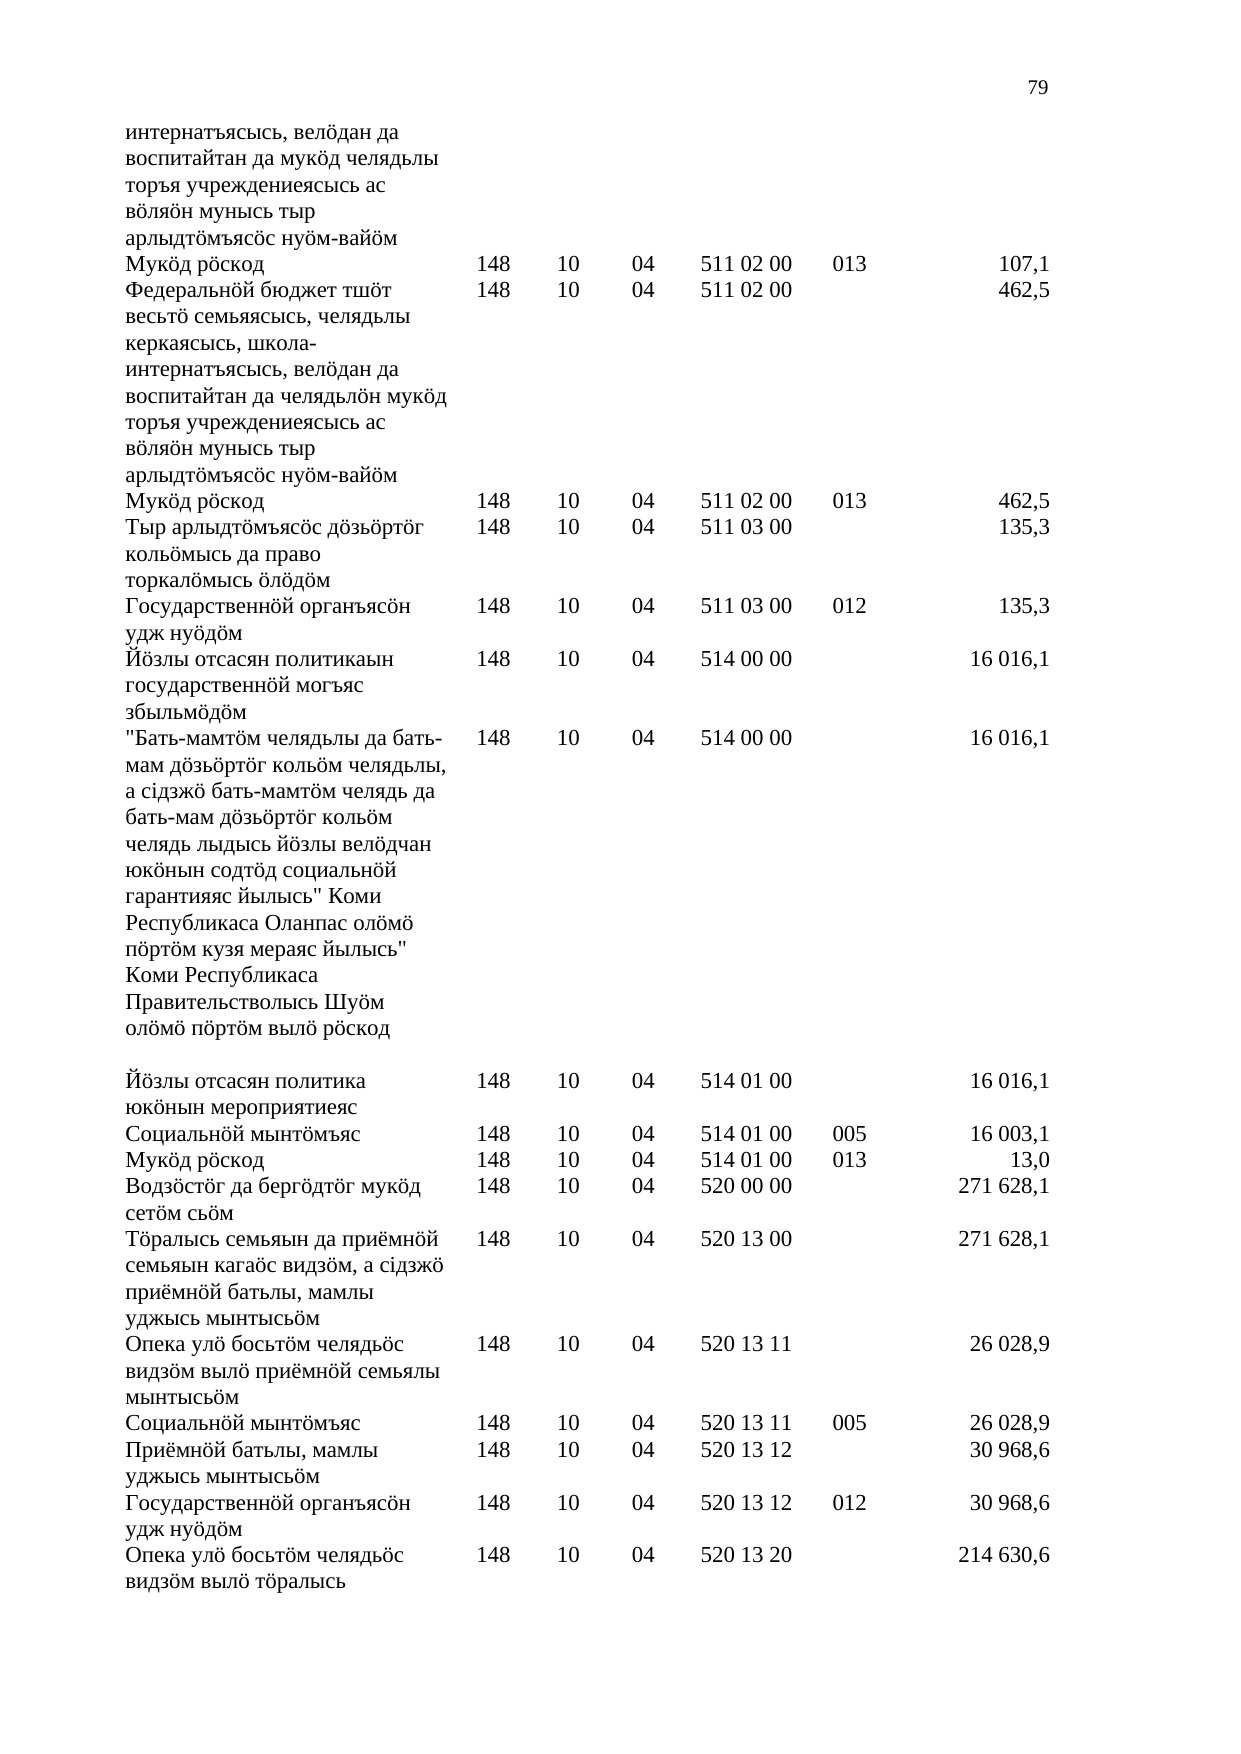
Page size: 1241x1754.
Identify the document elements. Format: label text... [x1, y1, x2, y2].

table_cell 148 [456, 1410, 531, 1436]
table_cell 16 016,1 [887, 724, 1056, 1067]
table_cell [1056, 1067, 1093, 1119]
table_cell [681, 118, 812, 250]
table_cell [1056, 276, 1093, 487]
table_cell 10 [531, 645, 606, 724]
table_cell 148 [456, 487, 531, 513]
table_cell 514 00 00 [681, 724, 812, 1067]
table_cell 10 [531, 1541, 606, 1594]
table_cell [812, 645, 887, 724]
table_cell 04 [606, 1330, 681, 1409]
table_cell [456, 118, 531, 250]
table_cell [1056, 593, 1093, 645]
table_cell 462,5 [887, 487, 1056, 513]
table_cell [887, 118, 1056, 250]
table_cell 04 [606, 1410, 681, 1436]
table_cell 520 13 12 [681, 1436, 812, 1488]
table_cell 520 00 00 [681, 1172, 812, 1225]
table_cell 135,3 [887, 514, 1056, 592]
table_cell [1056, 1146, 1093, 1172]
table_cell [1056, 250, 1093, 276]
table_cell [606, 118, 681, 250]
table_cell Йöзлы отсасян политикаын государственнöй могъяс збыльмöдöм [119, 645, 456, 724]
table_cell [1056, 1410, 1093, 1436]
table_cell Государственнöй органъясöн удж нуöдöм [119, 593, 456, 645]
table_cell 04 [606, 1146, 681, 1172]
table_cell 214 630,6 [887, 1541, 1056, 1594]
table_cell [812, 118, 887, 250]
table_cell [1056, 1489, 1093, 1541]
table_cell Государственнöй органъясöн удж нуöдöм [119, 1489, 456, 1541]
table_cell Тыр арлыдтöмъясöс дöзьöртöг кольöмысь да право торкалöмысь öлöдöм [119, 514, 456, 592]
table_cell Опека улö босьтöм челядьöс видзöм вылö тöралысь [119, 1541, 456, 1594]
table_cell 511 03 00 [681, 514, 812, 592]
table_cell 04 [606, 1225, 681, 1330]
table_cell 462,5 [887, 276, 1056, 487]
table_cell Опека улö босьтöм челядьöс видзöм вылö приёмнöй семьялы мынтысьöм [119, 1330, 456, 1409]
table_cell 04 [606, 1489, 681, 1541]
table_cell 26 028,9 [887, 1330, 1056, 1409]
table_cell [1056, 1330, 1093, 1409]
table_cell 10 [531, 514, 606, 592]
table_cell 10 [531, 250, 606, 276]
table_cell 04 [606, 1067, 681, 1119]
table_cell 520 13 12 [681, 1489, 812, 1541]
table_cell 10 [531, 1225, 606, 1330]
table_cell [1056, 118, 1093, 250]
table_cell 10 [531, 487, 606, 513]
table_cell 04 [606, 724, 681, 1067]
table_cell 04 [606, 593, 681, 645]
table_cell [1056, 1436, 1093, 1488]
table_cell [1056, 514, 1093, 592]
table_cell 10 [531, 1436, 606, 1488]
table_cell 520 13 20 [681, 1541, 812, 1594]
table_cell 30 968,6 [887, 1436, 1056, 1488]
table_cell 135,3 [887, 593, 1056, 645]
table_cell [812, 1541, 887, 1594]
table_cell 04 [606, 514, 681, 592]
table_cell 013 [812, 487, 887, 513]
table_cell 04 [606, 1436, 681, 1488]
table_cell 10 [531, 1146, 606, 1172]
table_cell [812, 514, 887, 592]
table_cell 16 016,1 [887, 1067, 1056, 1119]
table_cell [812, 1172, 887, 1225]
table_cell 16 016,1 [887, 645, 1056, 724]
table_cell 148 [456, 1172, 531, 1225]
table_cell 148 [456, 1120, 531, 1146]
table_cell 148 [456, 1436, 531, 1488]
table_cell 271 628,1 [887, 1172, 1056, 1225]
table_cell 511 02 00 [681, 276, 812, 487]
table_cell Приёмнöй батьлы, мамлы уджысь мынтысьöм [119, 1436, 456, 1488]
table_cell интернатъясысь, велöдан да воспитайтан да мукöд челядьлы торъя учреждениеясысь ас вöляöн мунысь тыр арлыдтöмъясöс нуöм-вайöм [119, 118, 456, 250]
table_cell 520 13 11 [681, 1410, 812, 1436]
table_cell 511 03 00 [681, 593, 812, 645]
table_cell [1056, 1120, 1093, 1146]
table_cell 148 [456, 1146, 531, 1172]
table_cell 005 [812, 1120, 887, 1146]
table_cell [1056, 487, 1093, 513]
table_cell Мукöд рöскод [119, 250, 456, 276]
table_cell 520 13 00 [681, 1225, 812, 1330]
table_cell Мукöд рöскод [119, 1146, 456, 1172]
table_cell 04 [606, 1172, 681, 1225]
table_cell 10 [531, 1120, 606, 1146]
table_cell 148 [456, 514, 531, 592]
table_cell [1056, 1541, 1093, 1594]
table_cell 16 003,1 [887, 1120, 1056, 1146]
table_cell 10 [531, 724, 606, 1067]
table_cell 148 [456, 1541, 531, 1594]
table_cell Водзöстöг да бергöдтöг мукöд сетöм сьöм [119, 1172, 456, 1225]
table_cell 10 [531, 276, 606, 487]
table_cell 511 02 00 [681, 487, 812, 513]
table_cell [1056, 1172, 1093, 1225]
table_cell 10 [531, 593, 606, 645]
table_cell 511 02 00 [681, 250, 812, 276]
table_cell [812, 724, 887, 1067]
table_cell 514 01 00 [681, 1067, 812, 1119]
table_cell Социальнöй мынтöмъяс [119, 1410, 456, 1436]
table_cell 514 01 00 [681, 1120, 812, 1146]
table_cell 10 [531, 1410, 606, 1436]
table_cell [531, 118, 606, 250]
table_cell 520 13 11 [681, 1330, 812, 1409]
table_cell 10 [531, 1067, 606, 1119]
table_cell 148 [456, 724, 531, 1067]
table_cell 012 [812, 593, 887, 645]
table_cell 10 [531, 1330, 606, 1409]
table_cell 04 [606, 645, 681, 724]
table_cell Тöралысь семьяын да приёмнöй семьяын кагаöс видзöм, а сідзжö приёмнöй батьлы, мамлы уджысь мынтысьöм [119, 1225, 456, 1330]
table_cell 148 [456, 645, 531, 724]
table_cell Йöзлы отсасян политика юкöнын мероприятиеяс [119, 1067, 456, 1119]
table_cell 30 968,6 [887, 1489, 1056, 1541]
table_cell [812, 276, 887, 487]
table_cell Социальнöй мынтöмъяс [119, 1120, 456, 1146]
table_cell [1056, 645, 1093, 724]
table_cell 13,0 [887, 1146, 1056, 1172]
table_cell 012 [812, 1489, 887, 1541]
table_cell [1056, 1225, 1093, 1330]
table_cell 514 00 00 [681, 645, 812, 724]
table_cell 148 [456, 1067, 531, 1119]
table_cell 10 [531, 1489, 606, 1541]
table_cell [812, 1067, 887, 1119]
table_cell 148 [456, 276, 531, 487]
table_cell Федеральнöй бюджет тшöт весьтö семьяясысь, челядьлы керкаясысь, школа-интернатъясысь, велöдан да воспитайтан да челядьлöн мукöд торъя учреждениеясысь ас вöляöн мунысь тыр арлыдтöмъясöс нуöм-вайöм [119, 276, 456, 487]
table_cell 04 [606, 487, 681, 513]
table_cell 04 [606, 1120, 681, 1146]
table_cell 013 [812, 250, 887, 276]
table_cell 04 [606, 250, 681, 276]
table_cell [812, 1436, 887, 1488]
table_cell "Бать-мамтöм челядьлы да бать-мам дöзьöртöг кольöм челядьлы, а сідзжö бать-мамтöм челядь да бать-мам дöзьöртöг кольöм челядь лыдысь йöзлы велöдчан юкöнын содтöд социальнöй гарантияяс йылысь" Коми Республикаса Оланпас олöмö пöртöм кузя мераяс йылысь" Коми Республикаса Правительстволысь Шуöм олöмö пöртöм вылö рöскод [119, 724, 456, 1067]
table_cell 26 028,9 [887, 1410, 1056, 1436]
table_cell Мукöд рöскод [119, 487, 456, 513]
table_cell 148 [456, 1330, 531, 1409]
table_cell 005 [812, 1410, 887, 1436]
table_cell 271 628,1 [887, 1225, 1056, 1330]
table_cell 514 01 00 [681, 1146, 812, 1172]
table_cell 148 [456, 1225, 531, 1330]
table_cell 148 [456, 1489, 531, 1541]
table_cell 04 [606, 1541, 681, 1594]
table_cell 10 [531, 1172, 606, 1225]
table_cell 148 [456, 250, 531, 276]
table_cell [1056, 724, 1093, 1067]
table_cell 013 [812, 1146, 887, 1172]
table_cell [812, 1225, 887, 1330]
table_cell 04 [606, 276, 681, 487]
table_cell 107,1 [887, 250, 1056, 276]
table_cell 148 [456, 593, 531, 645]
table_cell [812, 1330, 887, 1409]
